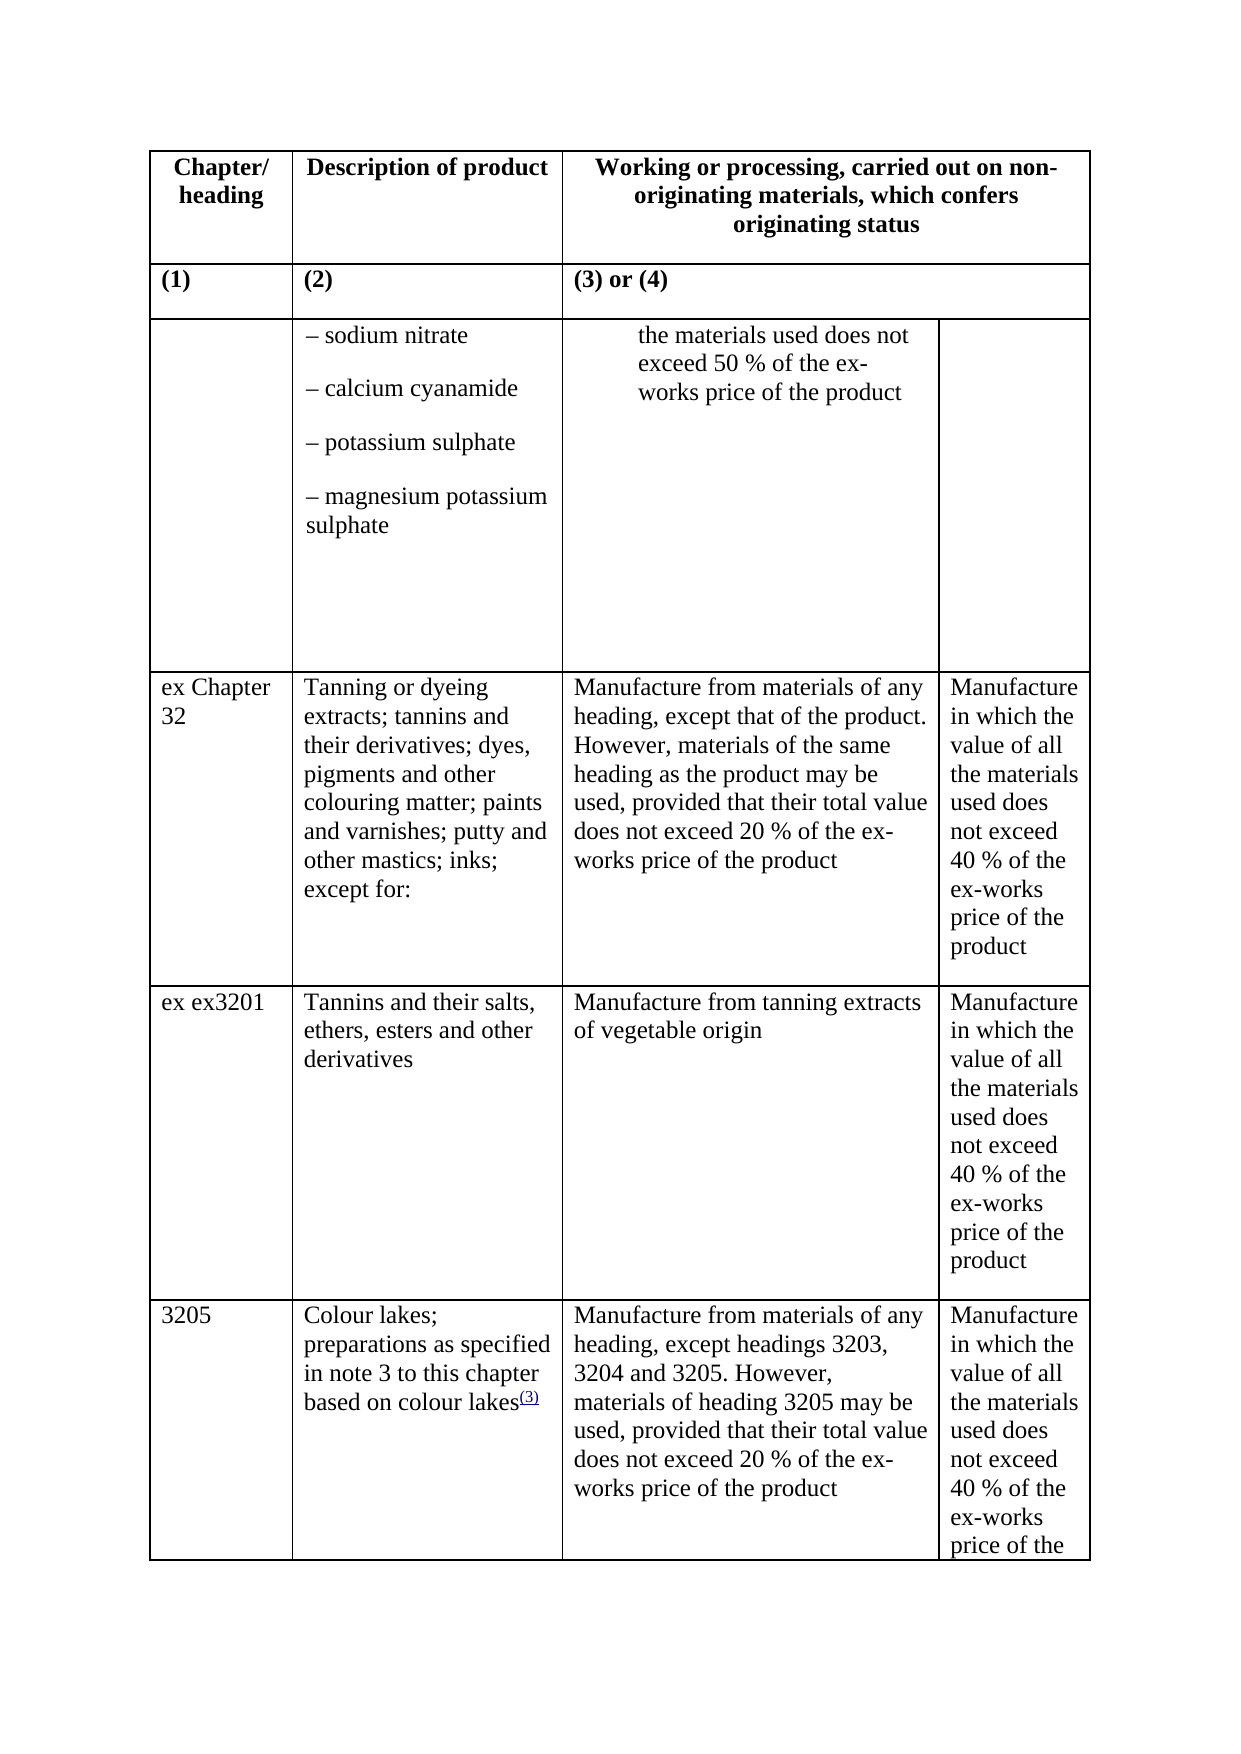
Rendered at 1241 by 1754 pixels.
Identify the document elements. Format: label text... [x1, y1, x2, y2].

table_cell Manufacture from tanning extracts of vegetable origin [563, 987, 938, 1299]
table_cell – calcium cyanamide [306, 374, 551, 427]
table_cell Manufacture in which the value of all the materials used does not exceed 40 % of the ex-works price of the product [940, 987, 1089, 1299]
table_cell – magnesium potassium sulphate [306, 481, 551, 563]
table_cell 3205 [151, 1301, 292, 1559]
table_cell ex Chapter 32 [151, 673, 292, 985]
table_cell (1) [151, 265, 292, 318]
table_cell the materials used does not exceed 50 % of the ex-works price of the product [627, 320, 928, 431]
table_cell [563, 320, 938, 671]
table_cell ex ex3201 [151, 987, 292, 1299]
table_header – sodium nitrate [306, 320, 551, 373]
table_cell Manufacture in which the value of all the materials used does not exceed 40 % of the ex-works price of the product [940, 673, 1089, 985]
table_cell (3) or (4) [563, 265, 1089, 318]
table_cell [574, 320, 627, 431]
table_cell Manufacture in which the value of all the materials used does not exceed 40 % of the ex-works price of the [940, 1301, 1089, 1559]
table_header Chapter/ heading [151, 152, 292, 263]
table_cell Manufacture from materials of any heading, except that of the product. However, materials of the same heading as the product may be used, provided that their total value does not exceed 20 % of the ex-works price of the product [563, 673, 938, 985]
table_cell [940, 320, 1089, 671]
table_cell (2) [293, 265, 562, 318]
table_cell [293, 320, 562, 671]
table_header Working or processing, carried out on non-originating materials, which confers originating status [563, 152, 1089, 263]
table_cell [151, 320, 292, 671]
table_cell – potassium sulphate [306, 427, 551, 481]
table_header Description of product [293, 152, 562, 263]
table_cell Tannins and their salts, ethers, esters and other derivatives [293, 987, 562, 1299]
table_cell Manufacture from materials of any heading, except headings 3203, 3204 and 3205. However, materials of heading 3205 may be used, provided that their total value does not exceed 20 % of the ex-works price of the product [563, 1301, 938, 1559]
table_cell Colour lakes; preparations as specified in note 3 to this chapter based on colour lakes(3) [293, 1301, 562, 1559]
table_cell Tanning or dyeing extracts; tannins and their derivatives; dyes, pigments and other colouring matter; paints and varnishes; putty and other mastics; inks; except for: [293, 673, 562, 985]
